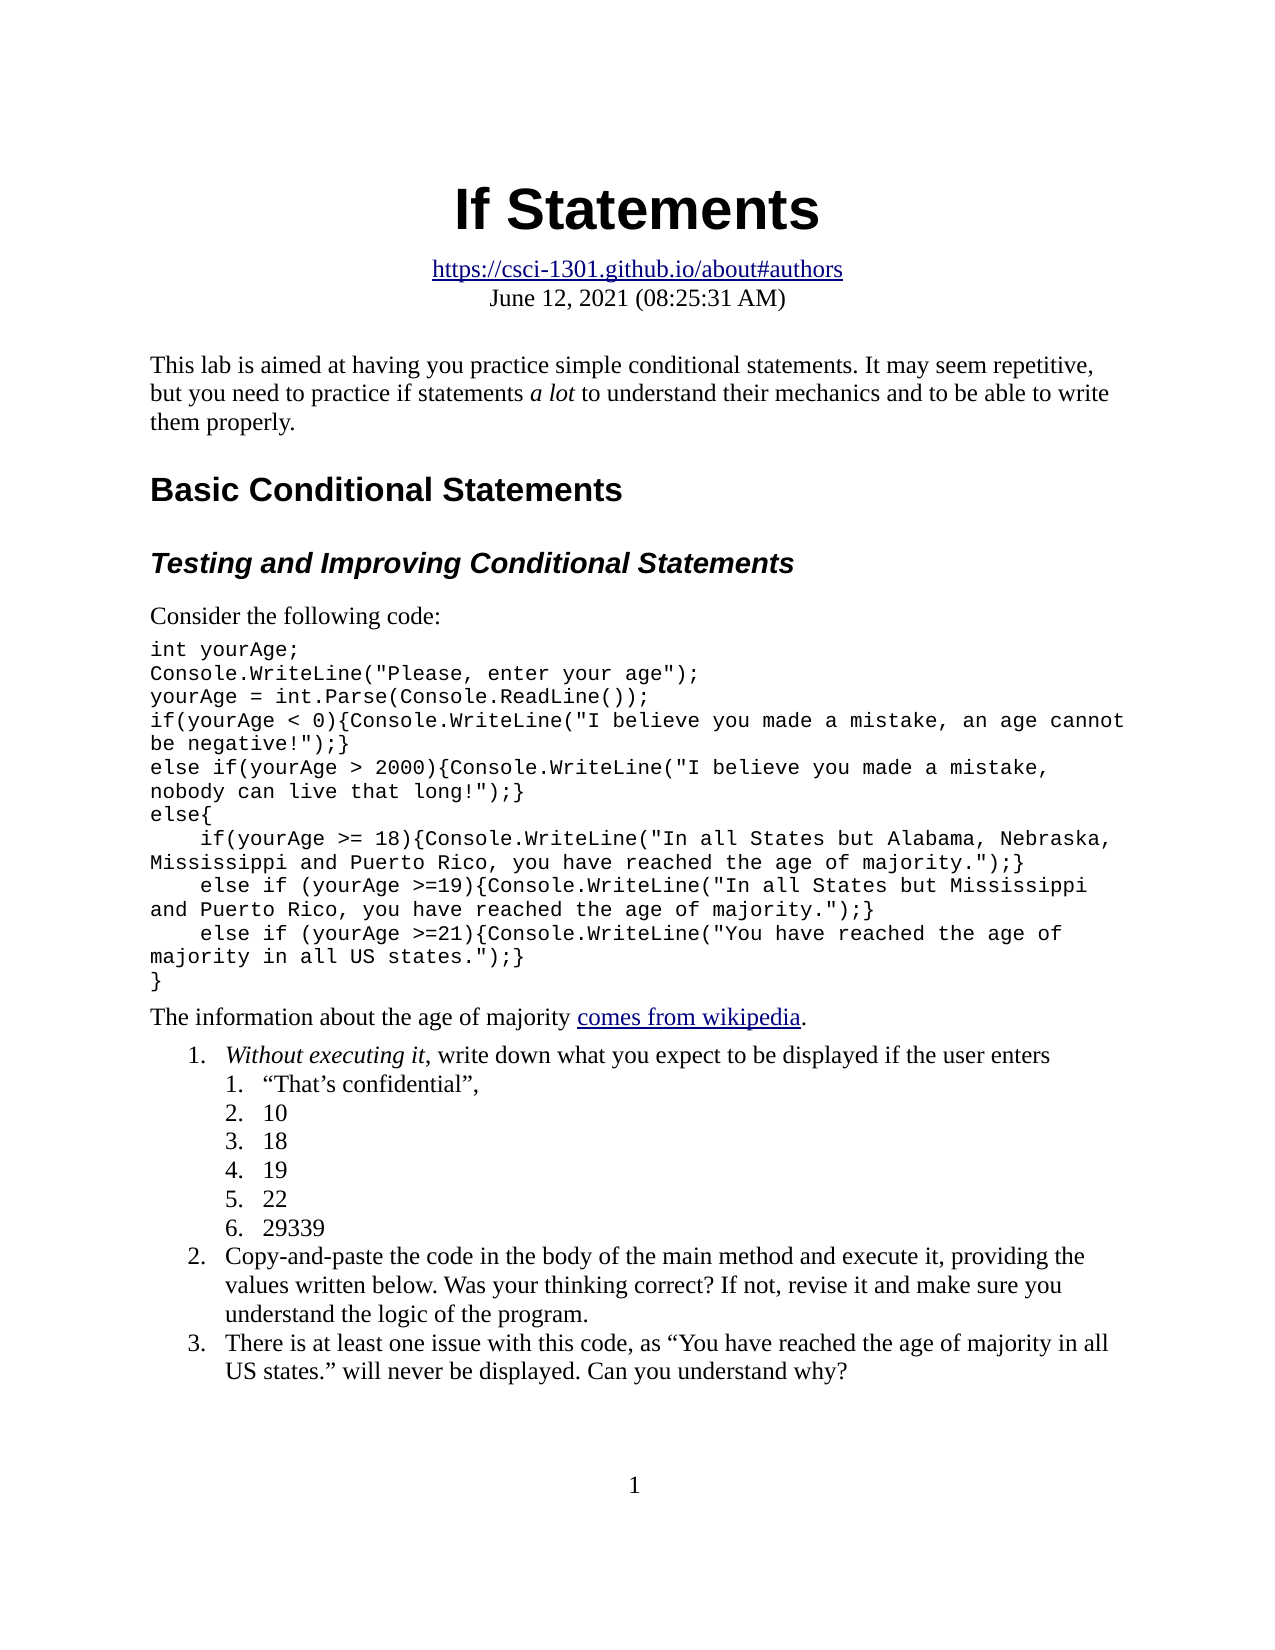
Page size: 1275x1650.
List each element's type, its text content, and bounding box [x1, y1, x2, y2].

list Without executing it, write down what you expect to be displayed if the user enters [187, 1040, 1125, 1069]
text if(yourAge >= 18){Console.WriteLine("In all States but Alabama, Nebraska, Mississippi and Puerto Rico, you have reached the age of majority.");} [150, 828, 1125, 875]
list 22 [225, 1184, 1125, 1213]
title If Statements [150, 175, 1125, 242]
text } [150, 970, 1125, 993]
subtitle Basic Conditional Statements [150, 470, 1125, 509]
list Copy-and-paste the code in the body of the main method and execute it, providing the values written below. Was your thinking correct? If not, revise it and make sure you understand the logic of the program. [187, 1241, 1125, 1328]
text int yourAge; [150, 639, 1125, 662]
list 10 [225, 1098, 1125, 1126]
list “That’s confidential”, [225, 1069, 1125, 1098]
text else if (yourAge >=21){Console.WriteLine("You have reached the age of majority in all US states.");} [150, 923, 1125, 970]
text https://csci-1301.github.io/about#authors [150, 254, 1125, 283]
text Console.WriteLine("Please, enter your age"); [150, 662, 1125, 686]
text else if (yourAge >=19){Console.WriteLine("In all States but Mississippi and Puerto Rico, you have reached the age of majority.");} [150, 875, 1125, 923]
text This lab is aimed at having you practice simple conditional statements. It may seem repetitive, but you need to practice if statements a lot to understand their mechanics and to be able to write them properly. [150, 350, 1125, 436]
text Consider the following code: [150, 601, 1125, 630]
text June 12, 2021 (08:25:31 AM) [150, 283, 1125, 312]
text else{ [150, 804, 1125, 828]
text if(yourAge < 0){Console.WriteLine("I believe you made a mistake, an age cannot be negative!");} [150, 710, 1125, 757]
list There is at least one issue with this code, as “You have reached the age of majority in all US states.” will never be displayed. Can you understand why? [187, 1328, 1125, 1385]
text yourAge = int.Parse(Console.ReadLine()); [150, 686, 1125, 710]
list 19 [225, 1155, 1125, 1184]
text else if(yourAge > 2000){Console.WriteLine("I believe you made a mistake, nobody can live that long!");} [150, 757, 1125, 804]
list 29339 [225, 1213, 1125, 1241]
text The information about the age of majority comes from wikipedia. [150, 1002, 1125, 1031]
subtitle Testing and Improving Conditional Statements [150, 546, 1125, 580]
list 18 [225, 1126, 1125, 1155]
